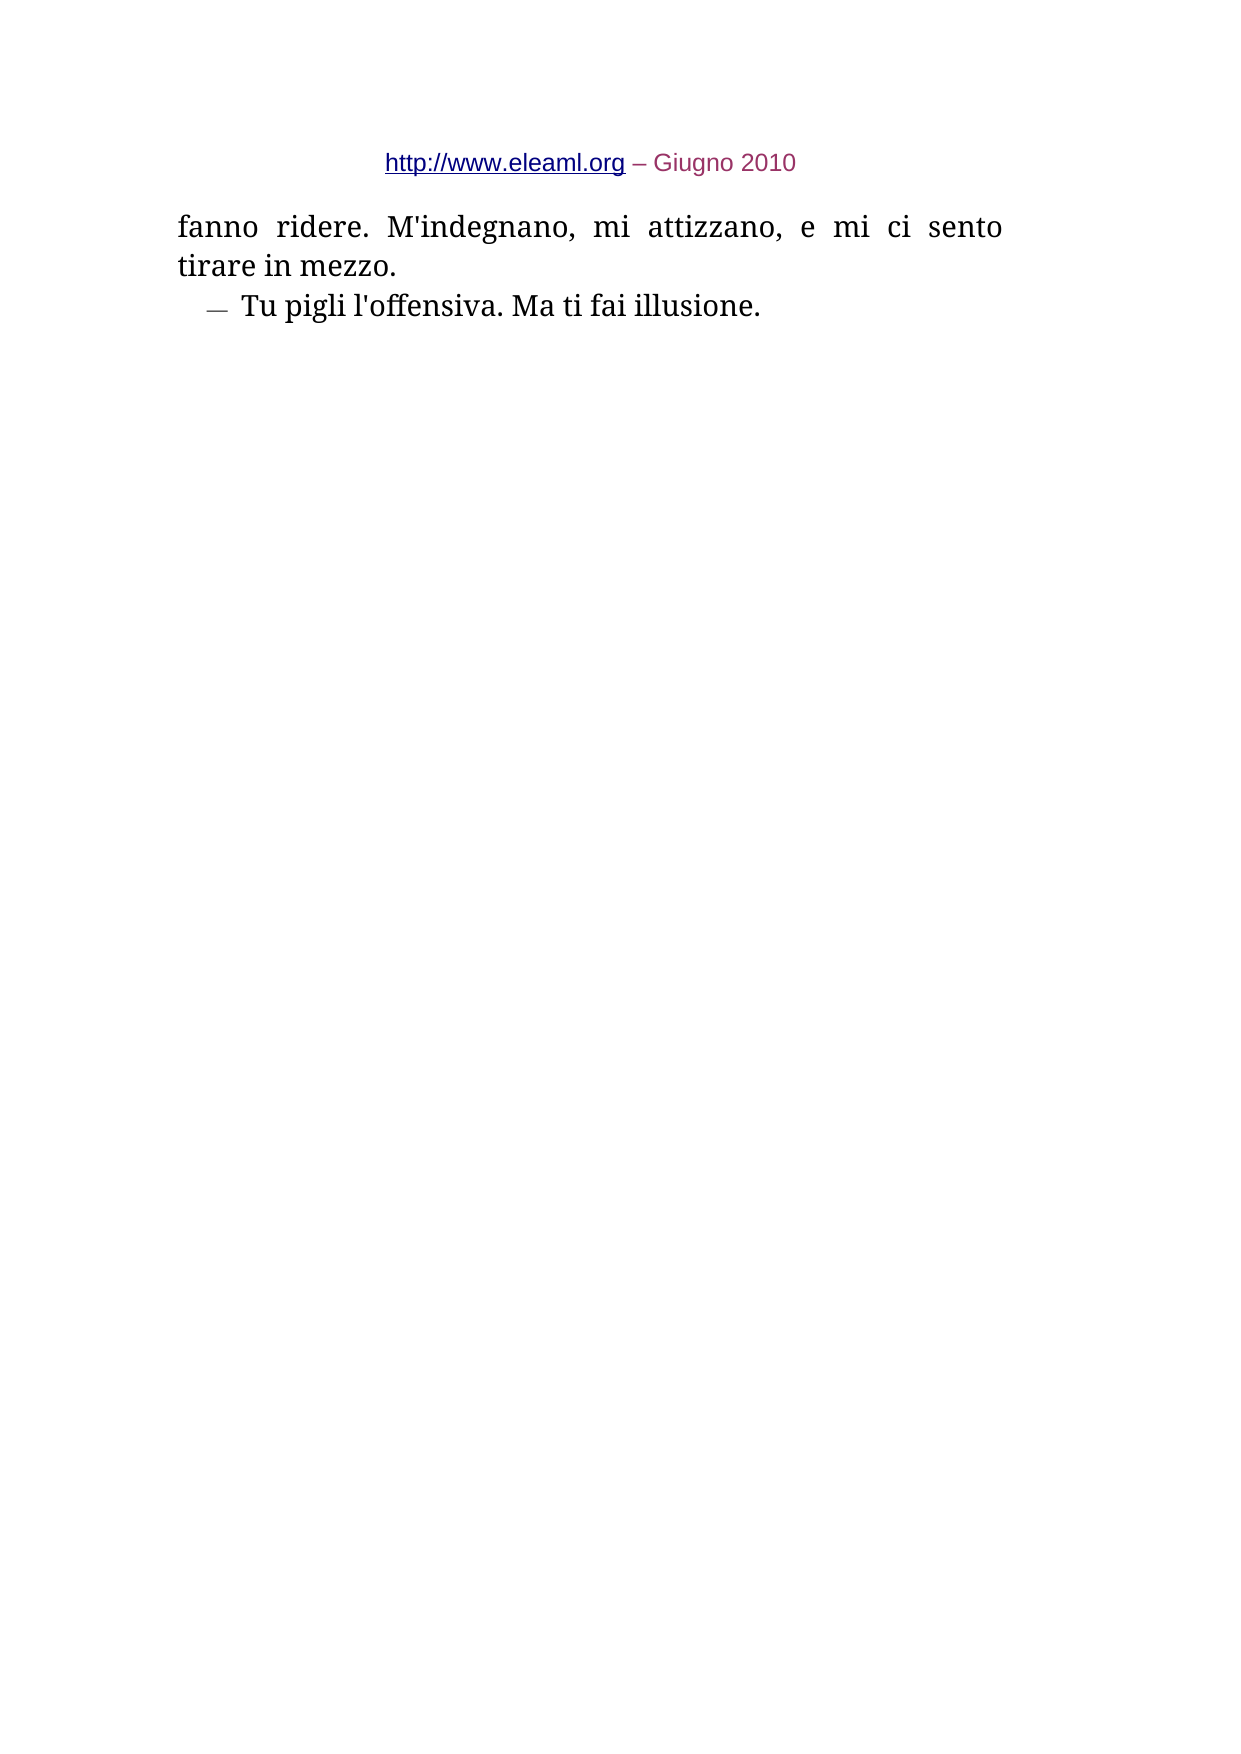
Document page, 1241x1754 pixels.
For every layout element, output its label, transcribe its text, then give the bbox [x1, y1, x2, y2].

list Tu pigli l'offensiva. Ma ti fai illusione. [177, 285, 1004, 325]
list fanno ridere. M'indegnano, mi attizzano, e mi ci sento tirare in mezzo. [177, 206, 1004, 285]
